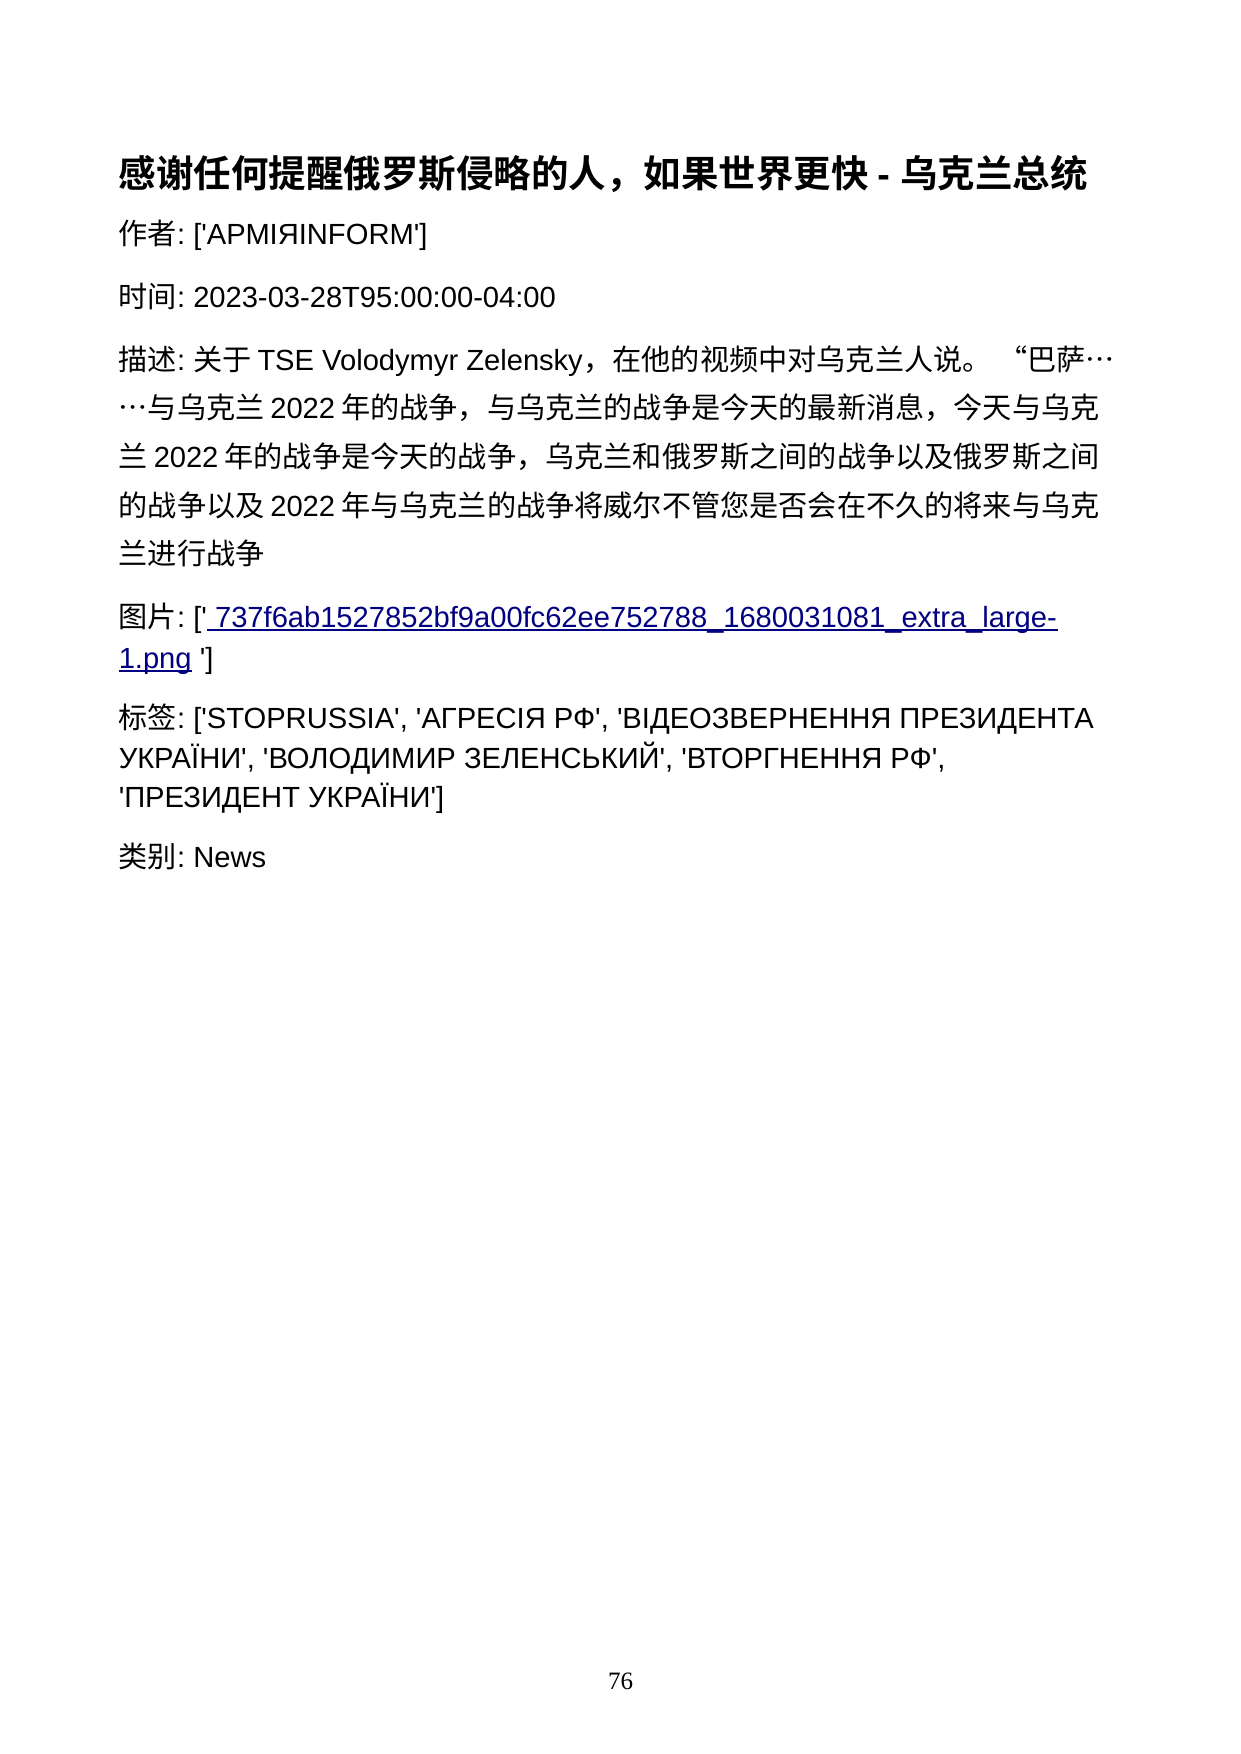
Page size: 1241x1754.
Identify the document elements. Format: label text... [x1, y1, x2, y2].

text 作者: ['АРМІЯINFORM'] [118, 210, 1122, 253]
text 类别: News [118, 833, 1122, 876]
text 图片: [' 737f6ab1527852bf9a00fc62ee752788_1680031081_extra_large-1.png '] [118, 594, 1122, 675]
text 时间: 2023-03-28T95:00:00-04:00 [118, 273, 1122, 316]
text 描述: 关于TSE Volodymyr Zelensky，在他的视频中对乌克兰人说。 “巴萨……与乌克兰2022年的战争，与乌克兰的战争是今天的最新消息，今天与乌克兰2022年的战争是今天的战争，乌克兰和俄罗斯之间的战争以及俄罗斯之间的战争以及2022年与乌克兰的战争将威尔不管您是否会在不久的将来与乌克兰进行战争 [118, 337, 1122, 573]
subtitle 感谢任何提醒俄罗斯侵略的人，如果世界更快 - 乌克兰总统 [118, 143, 1122, 198]
text 标签: ['STOPRUSSIA', 'АГРЕСІЯ РФ', 'ВІДЕОЗВЕРНЕННЯ ПРЕЗИДЕНТА УКРАЇНИ', 'ВОЛОДИМИР ЗЕЛЕНСЬКИЙ', 'ВТОРГНЕННЯ РФ', 'ПРЕЗИДЕНТ УКРАЇНИ'] [118, 694, 1122, 814]
